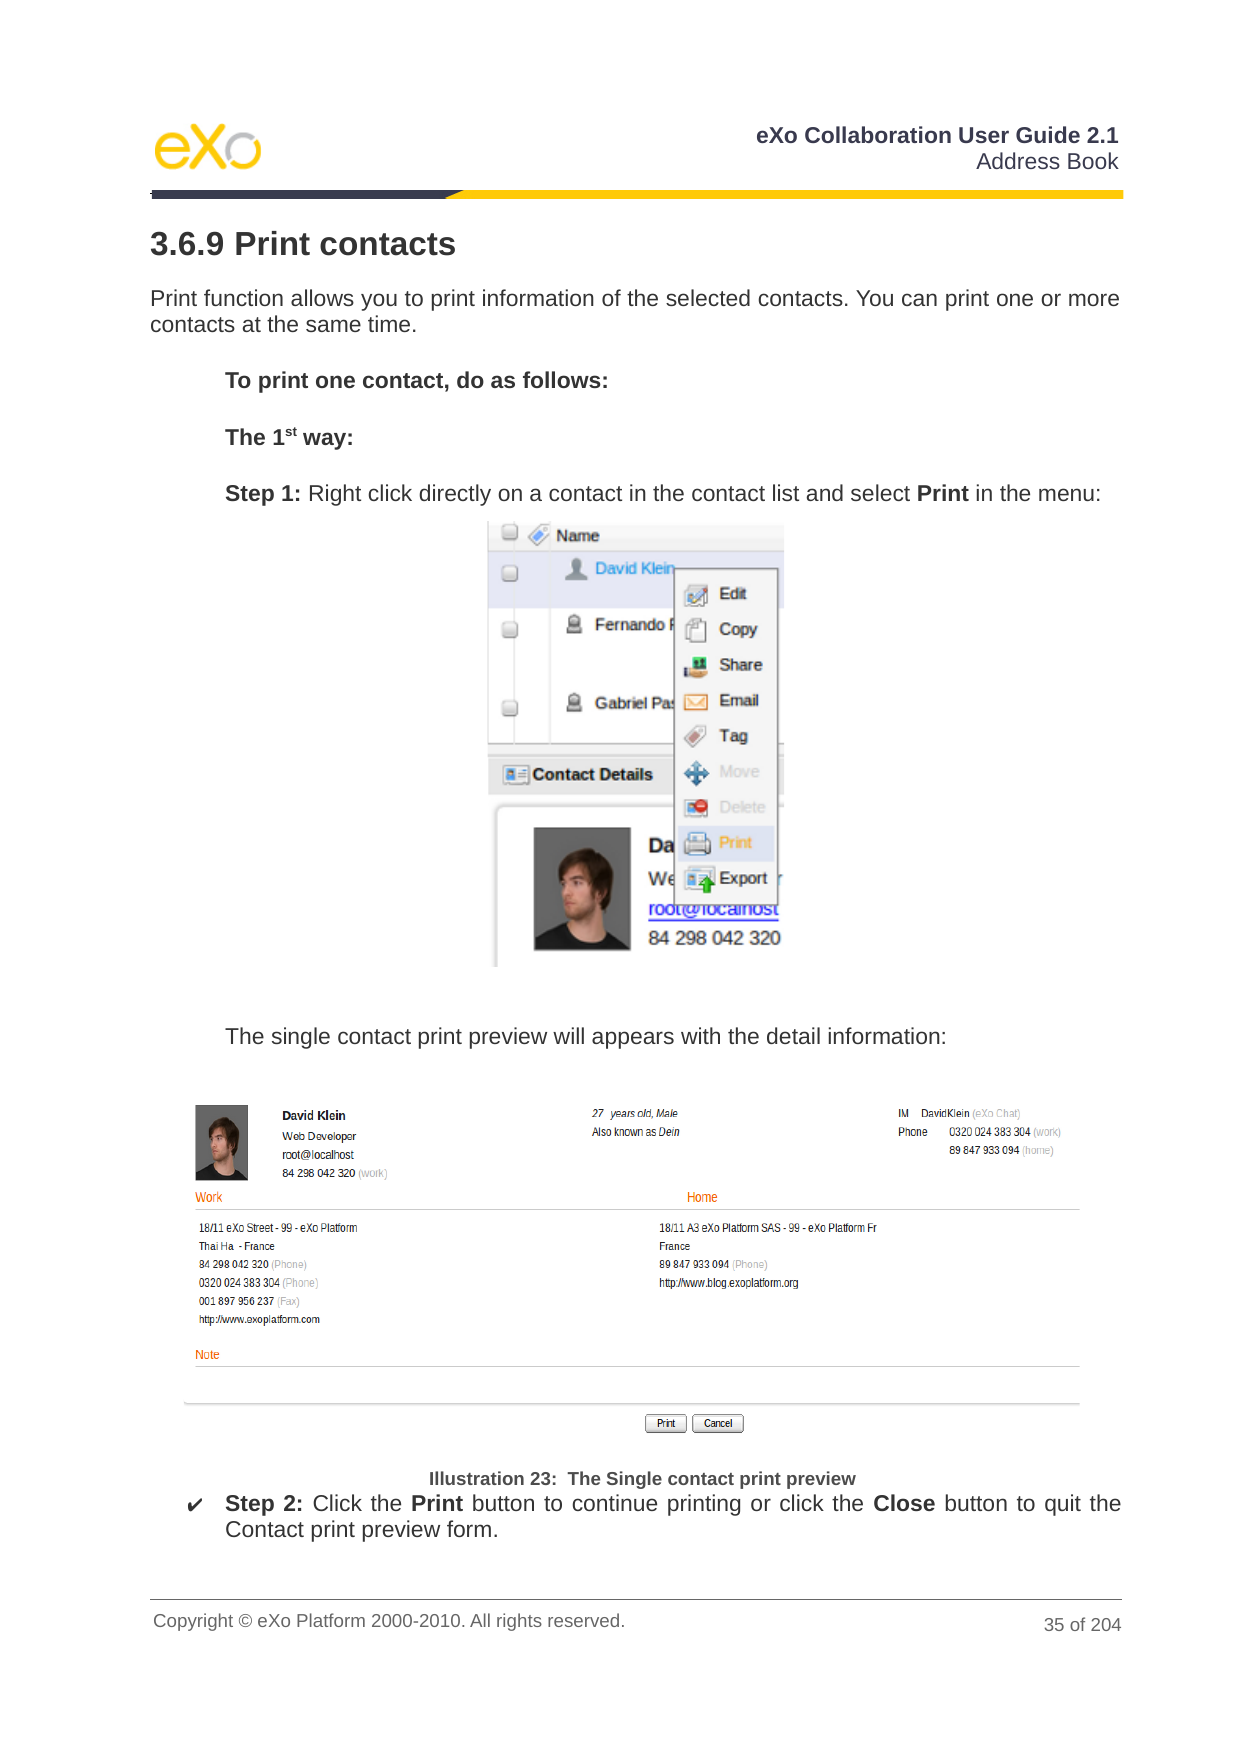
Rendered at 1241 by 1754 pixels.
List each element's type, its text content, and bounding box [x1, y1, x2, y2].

list The single contact print preview will appears with the detail information: [187, 1023, 1122, 1049]
picture [155, 123, 262, 170]
list Illustration 23: The Single contact print preview [169, 1439, 1116, 1489]
picture [487, 521, 785, 967]
subtitle Print contacts [150, 223, 1122, 262]
text Print function allows you to print information of the selected contacts. You can print one or more contacts at the same time. [150, 284, 1122, 337]
list Step 2: Click the Print button to continue printing or click the Close button to quit the Contact print preview form. [187, 1064, 1122, 1542]
list Step 1: Right click directly on a contact in the contact list and select Print in the menu: [187, 480, 1122, 506]
list To print one contact, do as follows: [187, 367, 1122, 393]
list [169, 1065, 1116, 1140]
list The 1st way: [187, 423, 1122, 450]
picture [183, 1096, 1080, 1439]
picture [151, 190, 1124, 199]
